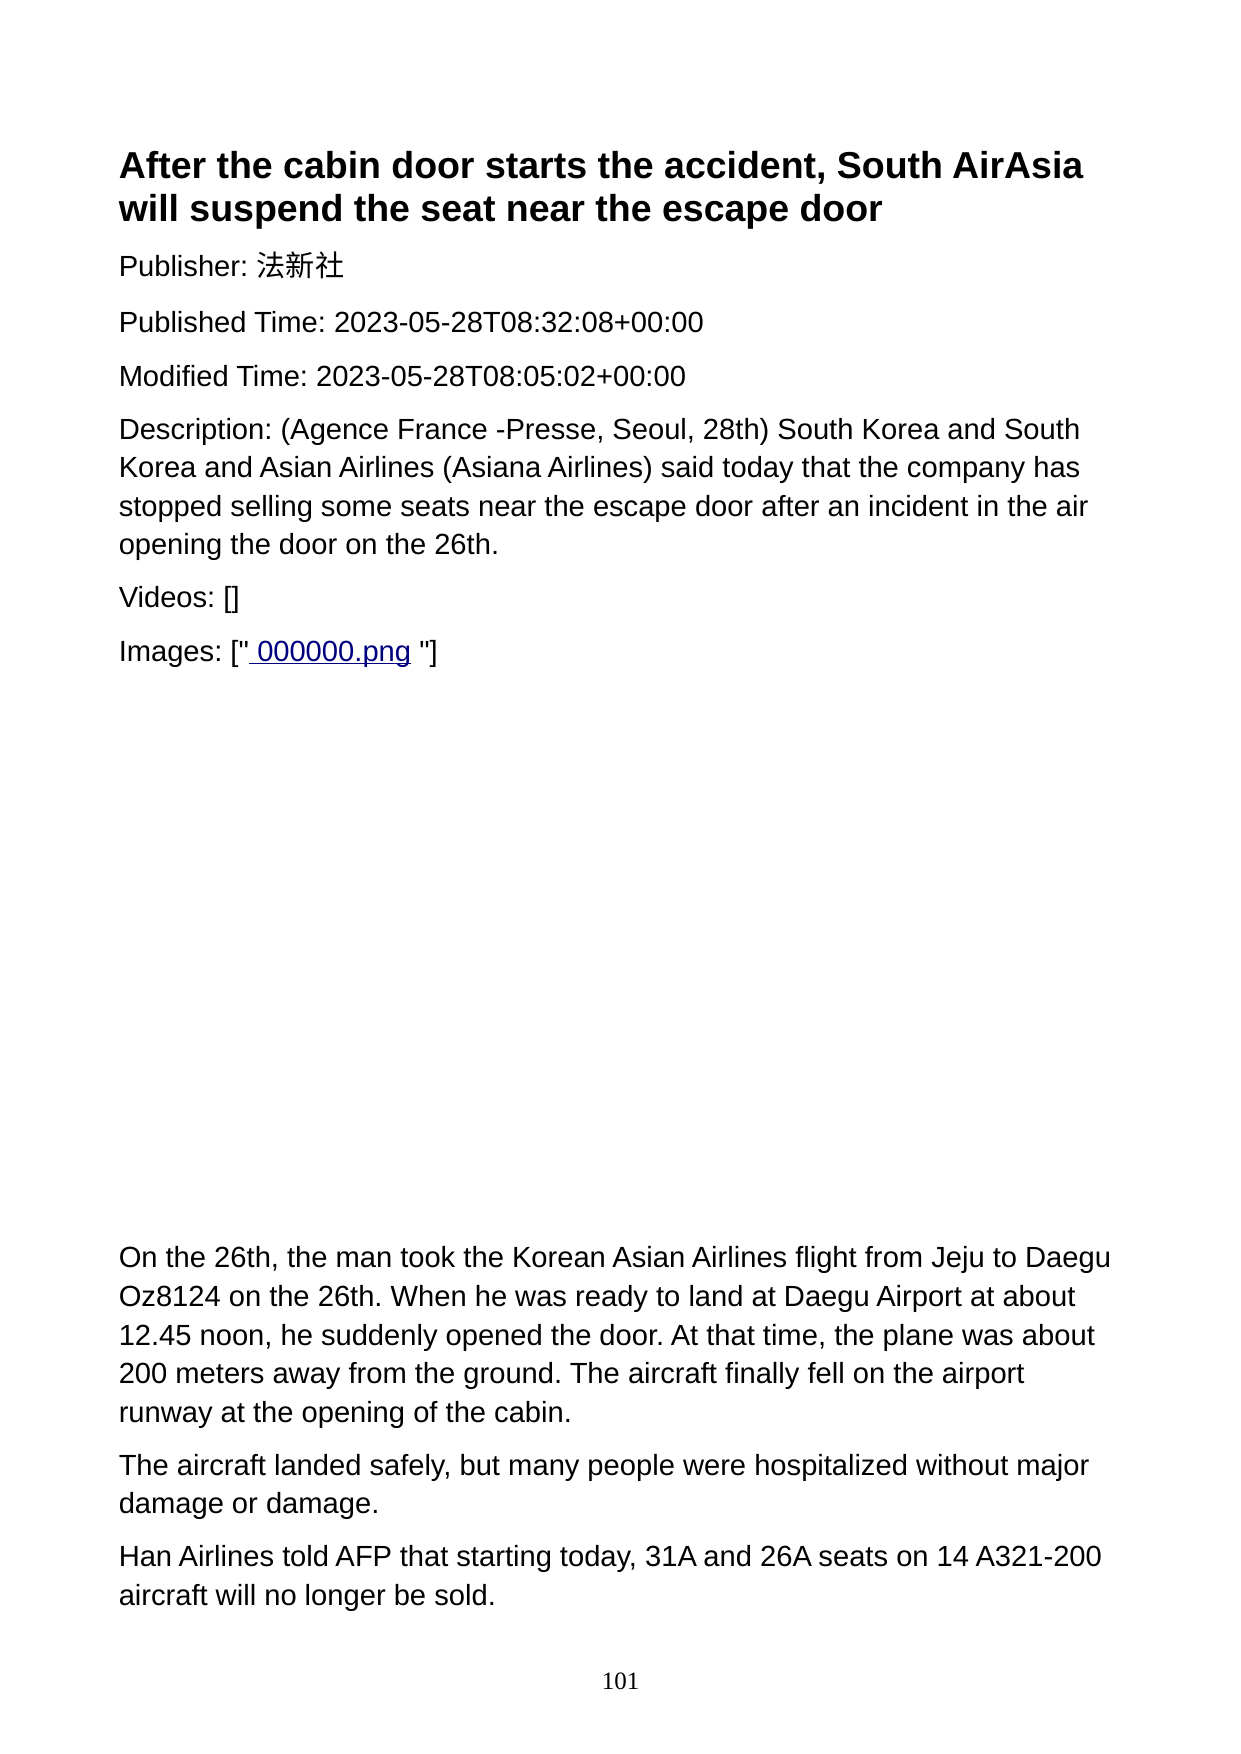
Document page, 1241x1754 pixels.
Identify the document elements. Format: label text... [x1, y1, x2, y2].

text Publisher: 法新社 [118, 242, 1122, 284]
text Videos: [] [118, 580, 1122, 614]
text On the 26th, the man took the Korean Asian Airlines flight from Jeju to Daegu Oz8124 on the 26th. When he was ready to land at Daegu Airport at about 12.45 noon, he suddenly opened the door. At that time, the plane was about 200 meters away from the ground. The aircraft finally fell on the airport runway at the opening of the cabin. [118, 687, 1122, 1428]
text Images: [" 000000.png "] [118, 633, 1122, 667]
subtitle After the cabin door starts the accident, South AirAsia will suspend the seat near the escape door [118, 143, 1122, 230]
text Han Airlines told AFP that starting today, 31A and 26A seats on 14 A321-200 aircraft will no longer be sold. [118, 1539, 1122, 1612]
text Description: (Agence France -Presse, Seoul, 28th) South Korea and South Korea and Asian Airlines (Asiana Airlines) said today that the company has stopped selling some seats near the escape door after an incident in the air opening the door on the 26th. [118, 412, 1122, 561]
text Published Time: 2023-05-28T08:32:08+00:00 [118, 305, 1122, 339]
text Modified Time: 2023-05-28T08:05:02+00:00 [118, 358, 1122, 392]
text The aircraft landed safely, but many people were hospitalized without major damage or damage. [118, 1448, 1122, 1520]
